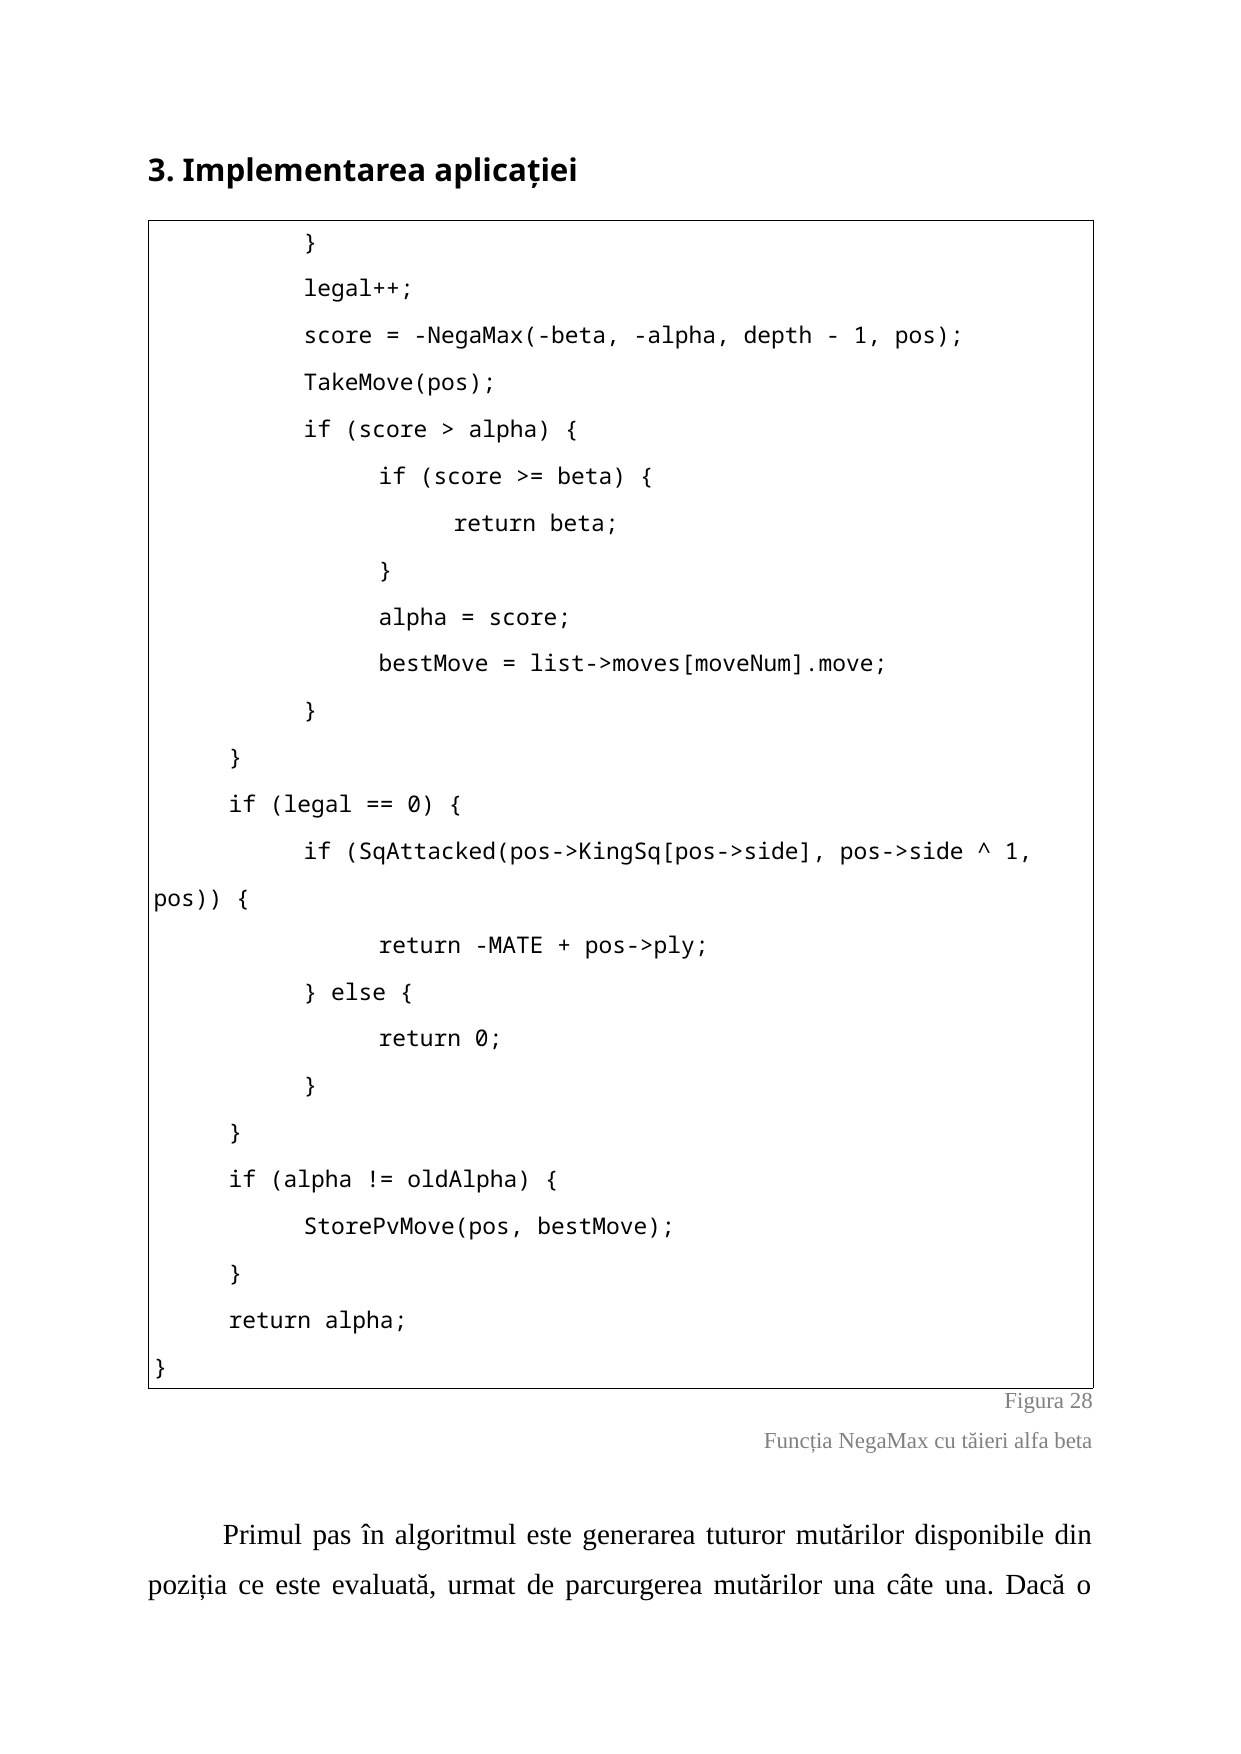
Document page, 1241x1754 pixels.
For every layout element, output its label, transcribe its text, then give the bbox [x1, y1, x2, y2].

text Figura 28 [148, 1389, 1093, 1414]
text Primul pas în algoritmul este generarea tuturor mutărilor disponibile din poziția ce este evaluată, urmat de parcurgerea mutărilor una câte una. Dacă o [148, 1517, 1093, 1601]
text Funcția NegaMax cu tăieri alfa beta [148, 1427, 1093, 1453]
table_header } legal++; score = -NegaMax(-beta, -alpha, depth - 1, pos); TakeMove(pos); if (score > alpha) { if (score >= beta) { return beta; } alpha = score; bestMove = list->moves[moveNum].move; } } if (legal == 0) { if (SqAttacked(pos->KingSq[pos->side], pos->side ^ 1, pos)) { return -MATE + pos->ply; } else { return 0; } } if (alpha != oldAlpha) { StorePvMove(pos, bestMove); } return alpha; } [149, 221, 1093, 1387]
